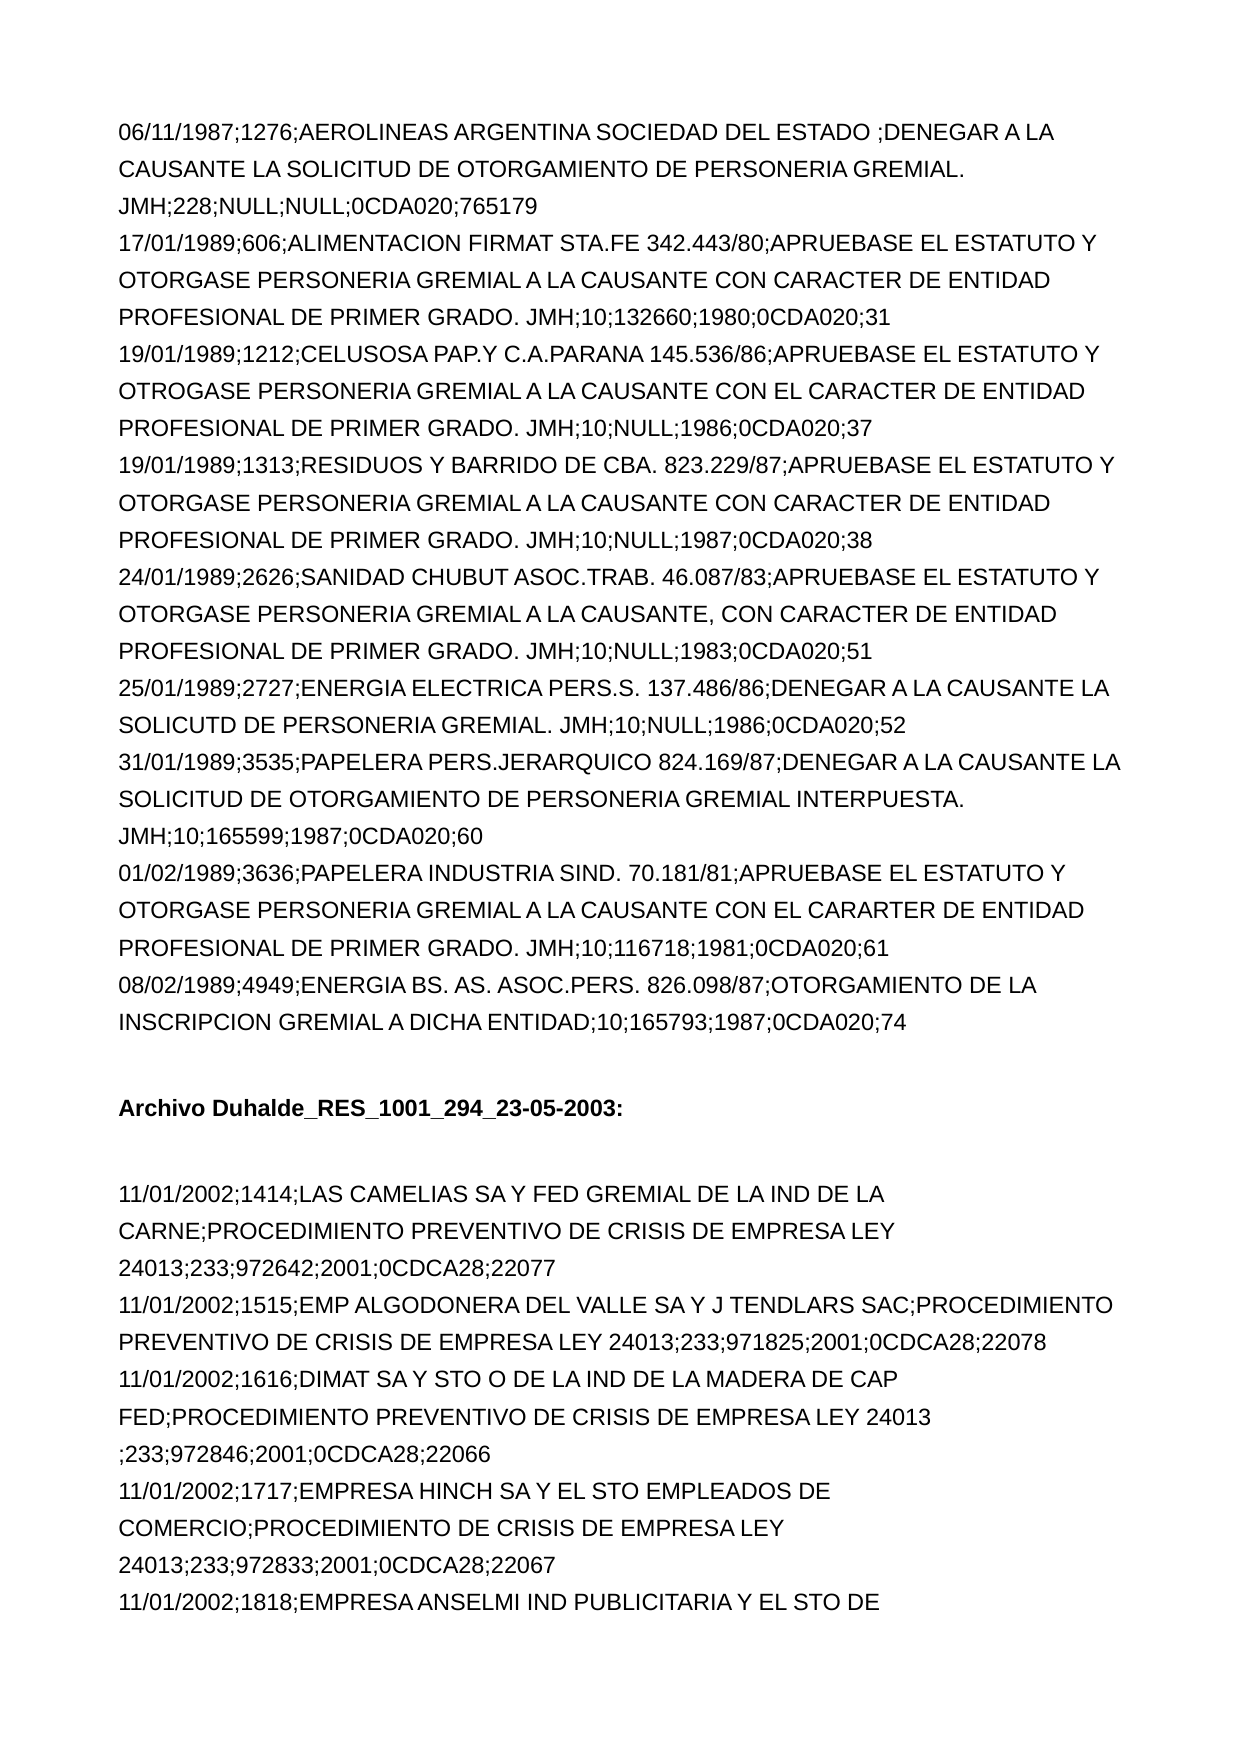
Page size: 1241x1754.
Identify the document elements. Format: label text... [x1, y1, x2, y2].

text 17/01/1989;606;ALIMENTACION FIRMAT STA.FE 342.443/80;APRUEBASE EL ESTATUTO Y OTORGASE PERSONERIA GREMIAL A LA CAUSANTE CON CARACTER DE ENTIDAD PROFESIONAL DE PRIMER GRADO. JMH;10;132660;1980;0CDA020;31 [118, 229, 1122, 330]
text 01/02/1989;3636;PAPELERA INDUSTRIA SIND. 70.181/81;APRUEBASE EL ESTATUTO Y OTORGASE PERSONERIA GREMIAL A LA CAUSANTE CON EL CARARTER DE ENTIDAD PROFESIONAL DE PRIMER GRADO. JMH;10;116718;1981;0CDA020;61 [118, 860, 1122, 961]
text Archivo Duhalde_RES_1001_294_23-05-2003: [118, 1094, 1122, 1121]
text 31/01/1989;3535;PAPELERA PERS.JERARQUICO 824.169/87;DENEGAR A LA CAUSANTE LA SOLICITUD DE OTORGAMIENTO DE PERSONERIA GREMIAL INTERPUESTA. JMH;10;165599;1987;0CDA020;60 [118, 748, 1122, 849]
text 19/01/1989;1313;RESIDUOS Y BARRIDO DE CBA. 823.229/87;APRUEBASE EL ESTATUTO Y OTORGASE PERSONERIA GREMIAL A LA CAUSANTE CON CARACTER DE ENTIDAD PROFESIONAL DE PRIMER GRADO. JMH;10;NULL;1987;0CDA020;38 [118, 452, 1122, 553]
text 11/01/2002;1818;EMPRESA ANSELMI IND PUBLICITARIA Y EL STO DE [118, 1588, 1122, 1615]
text 24/01/1989;2626;SANIDAD CHUBUT ASOC.TRAB. 46.087/83;APRUEBASE EL ESTATUTO Y OTORGASE PERSONERIA GREMIAL A LA CAUSANTE, CON CARACTER DE ENTIDAD PROFESIONAL DE PRIMER GRADO. JMH;10;NULL;1983;0CDA020;51 [118, 563, 1122, 664]
text 11/01/2002;1717;EMPRESA HINCH SA Y EL STO EMPLEADOS DE COMERCIO;PROCEDIMIENTO DE CRISIS DE EMPRESA LEY 24013;233;972833;2001;0CDCA28;22067 [118, 1477, 1122, 1578]
text 06/11/1987;1276;AEROLINEAS ARGENTINA SOCIEDAD DEL ESTADO ;DENEGAR A LA CAUSANTE LA SOLICITUD DE OTORGAMIENTO DE PERSONERIA GREMIAL. JMH;228;NULL;NULL;0CDA020;765179 [118, 118, 1122, 219]
text 11/01/2002;1515;EMP ALGODONERA DEL VALLE SA Y J TENDLARS SAC;PROCEDIMIENTO PREVENTIVO DE CRISIS DE EMPRESA LEY 24013;233;971825;2001;0CDCA28;22078 [118, 1292, 1122, 1356]
text 11/01/2002;1414;LAS CAMELIAS SA Y FED GREMIAL DE LA IND DE LA CARNE;PROCEDIMIENTO PREVENTIVO DE CRISIS DE EMPRESA LEY 24013;233;972642;2001;0CDCA28;22077 [118, 1180, 1122, 1281]
text 25/01/1989;2727;ENERGIA ELECTRICA PERS.S. 137.486/86;DENEGAR A LA CAUSANTE LA SOLICUTD DE PERSONERIA GREMIAL. JMH;10;NULL;1986;0CDA020;52 [118, 674, 1122, 738]
text 08/02/1989;4949;ENERGIA BS. AS. ASOC.PERS. 826.098/87;OTORGAMIENTO DE LA INSCRIPCION GREMIAL A DICHA ENTIDAD;10;165793;1987;0CDA020;74 [118, 971, 1122, 1035]
text 19/01/1989;1212;CELUSOSA PAP.Y C.A.PARANA 145.536/86;APRUEBASE EL ESTATUTO Y OTROGASE PERSONERIA GREMIAL A LA CAUSANTE CON EL CARACTER DE ENTIDAD PROFESIONAL DE PRIMER GRADO. JMH;10;NULL;1986;0CDA020;37 [118, 341, 1122, 442]
text 11/01/2002;1616;DIMAT SA Y STO O DE LA IND DE LA MADERA DE CAP FED;PROCEDIMIENTO PREVENTIVO DE CRISIS DE EMPRESA LEY 24013 ;233;972846;2001;0CDCA28;22066 [118, 1366, 1122, 1467]
